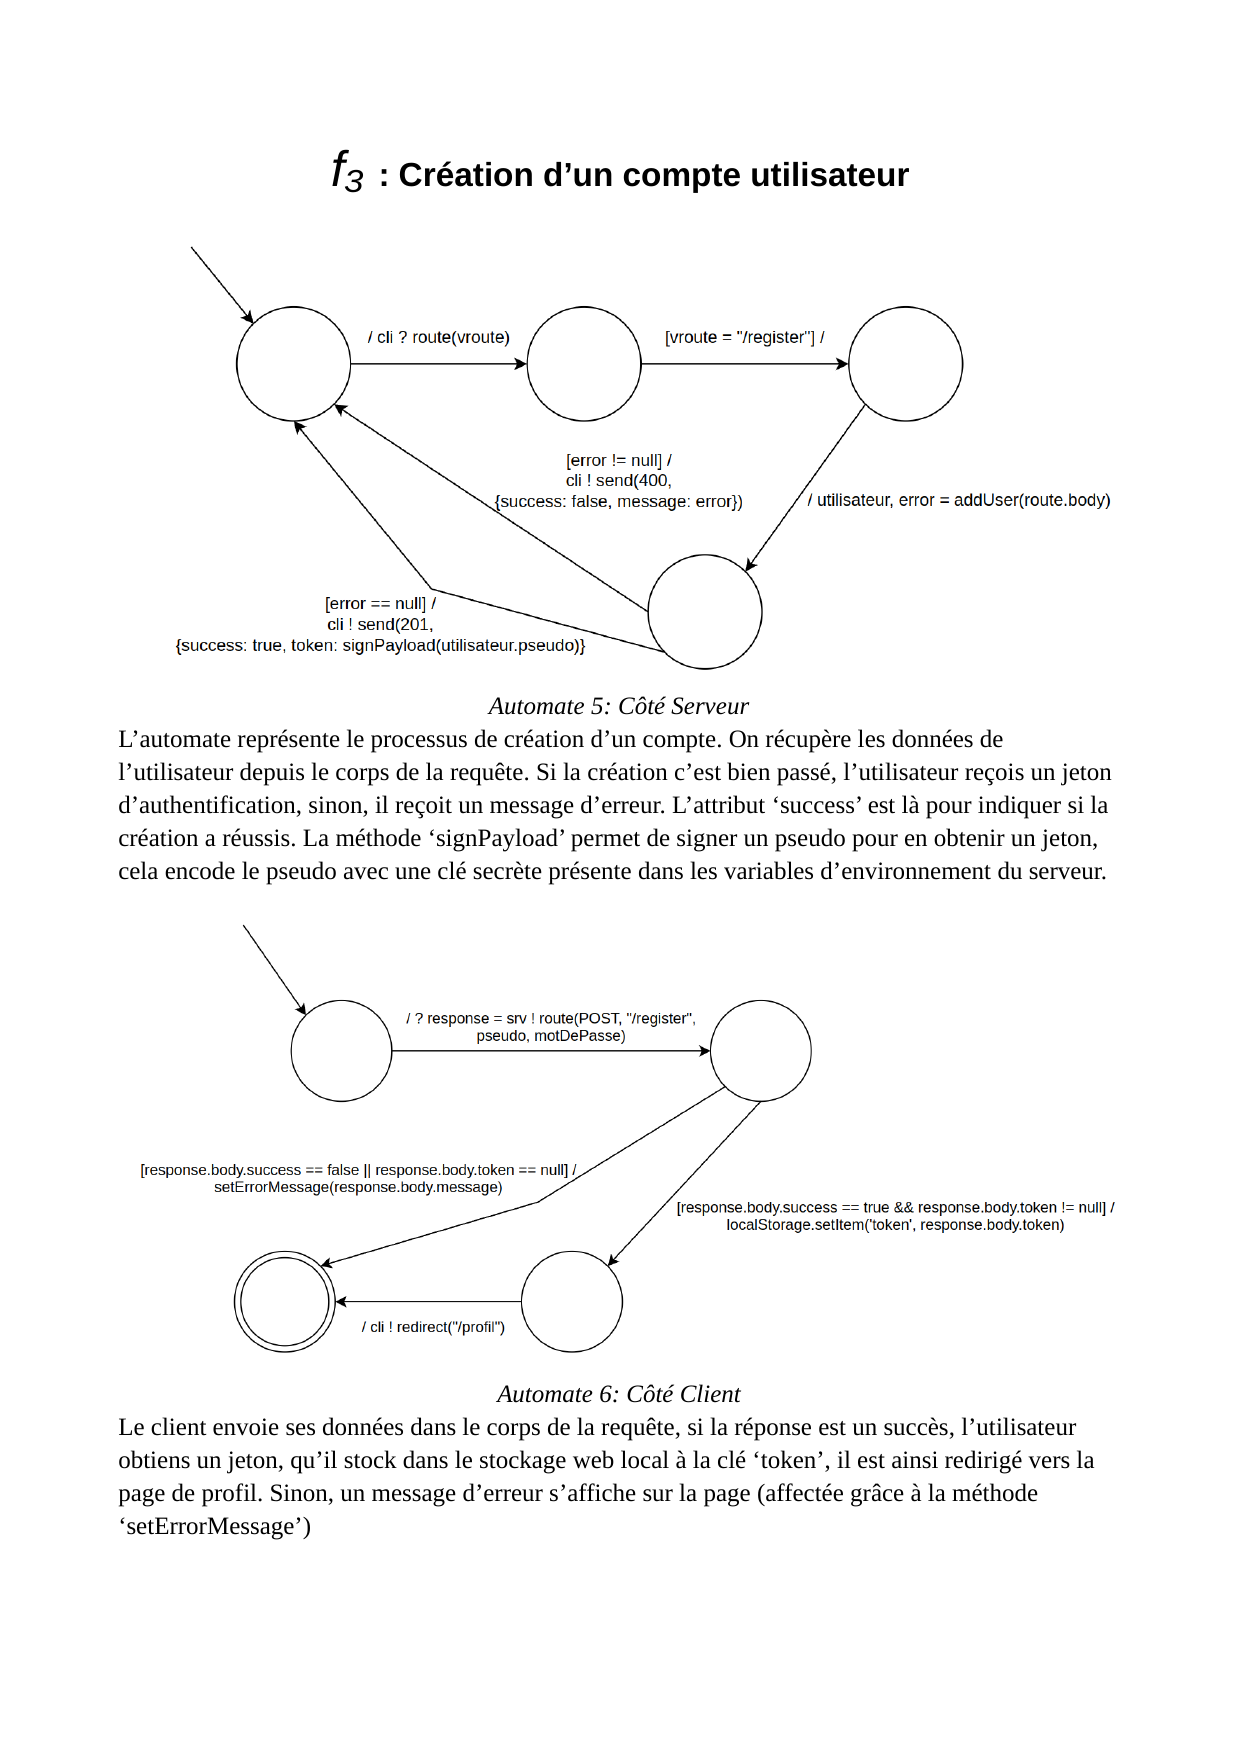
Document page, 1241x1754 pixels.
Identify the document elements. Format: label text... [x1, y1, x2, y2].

text L’automate représente le processus de création d’un compte. On récupère les données de l’utilisateur depuis le corps de la requête. Si la création c’est bien passé, l’utilisateur reçois un jeton d’authentification, sinon, il reçoit un message d’erreur. L’attribut ‘success’ est là pour indiquer si la création a réussis. La méthode ‘signPayload’ permet de signer un pseudo pour en obtenir un jeton, cela encode le pseudo avec une clé secrète présente dans les variables d’environnement du serveur. [118, 719, 1122, 884]
text Automate 6: Côté Client [118, 1379, 1122, 1407]
subtitle f₃ : Création d’un compte utilisateur [118, 139, 1122, 196]
picture [118, 903, 1123, 1379]
picture [118, 208, 1123, 691]
text Le client envoie ses données dans le corps de la requête, si la réponse est un succès, l’utilisateur obtiens un jeton, qu’il stock dans le stockage web local à la clé ‘token’, il est ainsi redirigé vers la page de profil. Sinon, un message d’erreur s’affiche sur la page (affectée grâce à la méthode ‘setErrorMessage’) [118, 1407, 1122, 1539]
text Automate 5: Côté Serveur [118, 691, 1122, 719]
